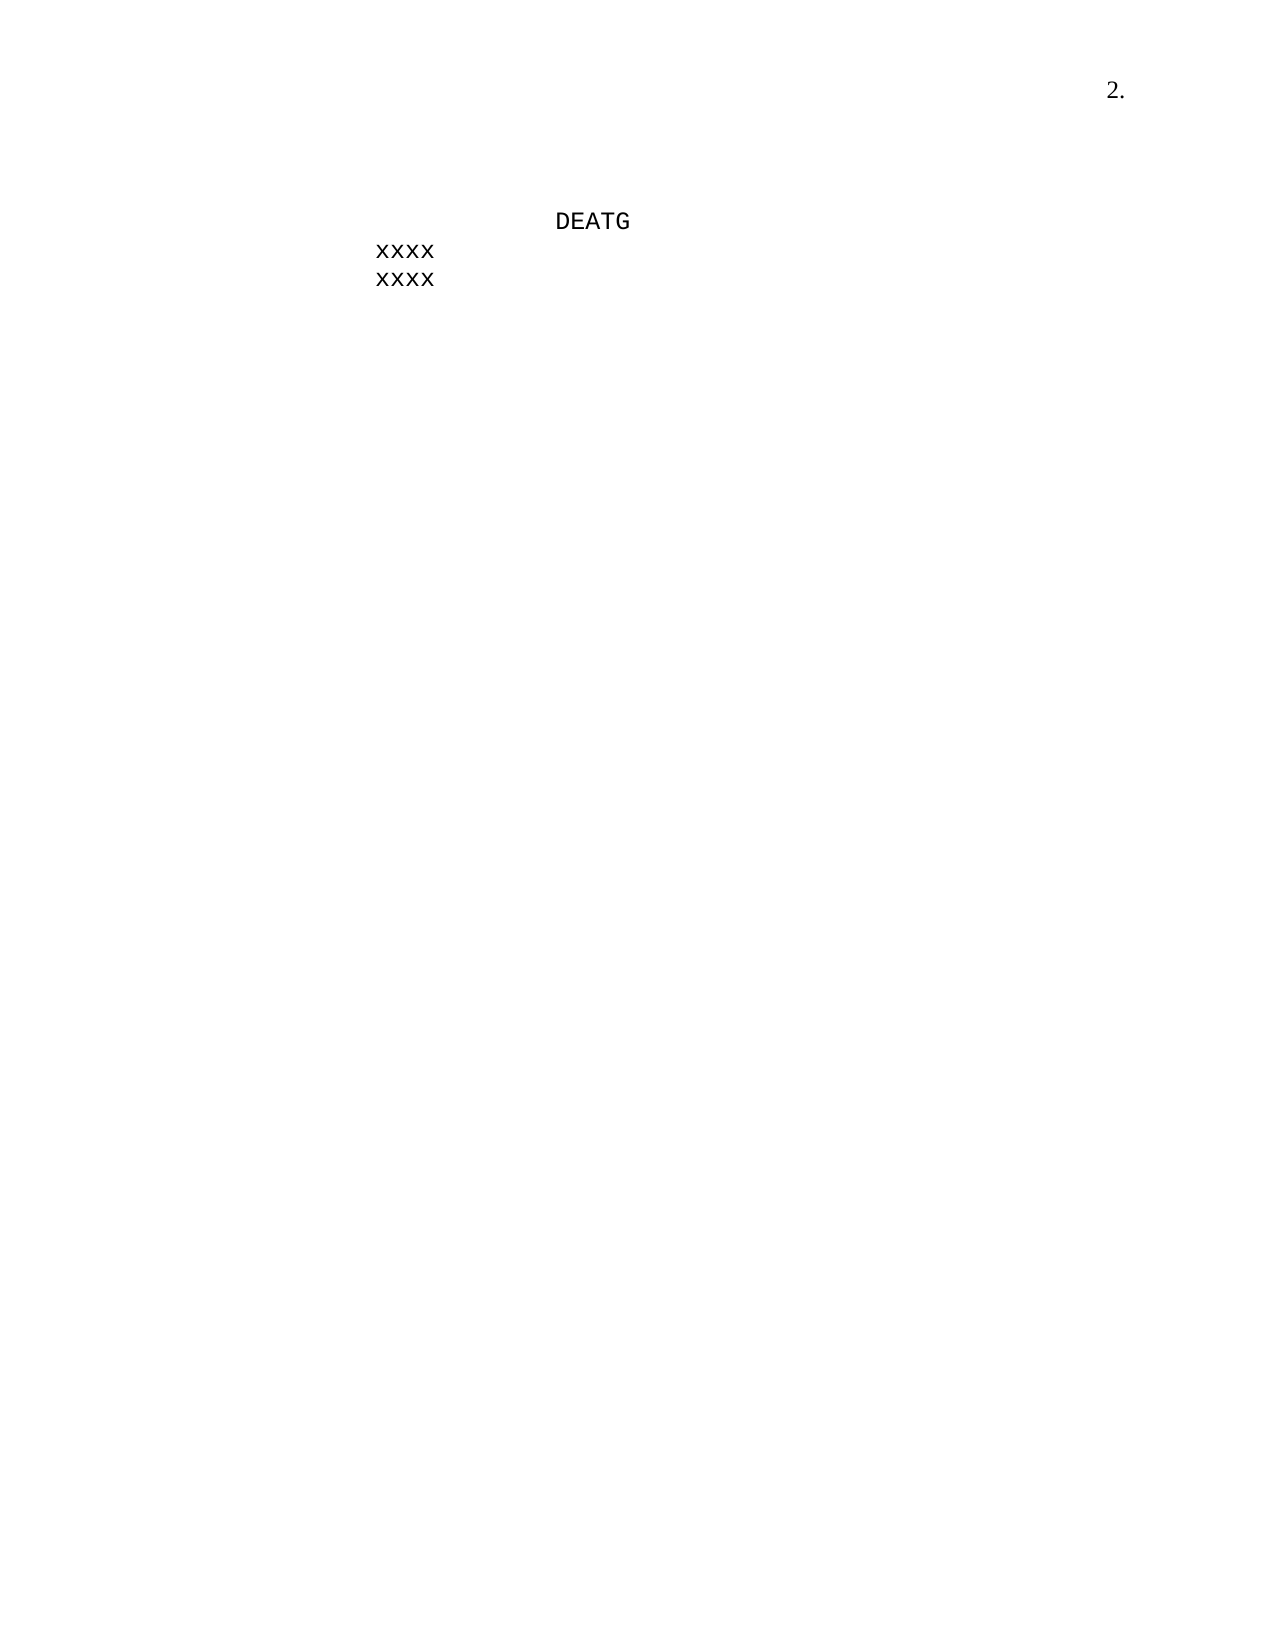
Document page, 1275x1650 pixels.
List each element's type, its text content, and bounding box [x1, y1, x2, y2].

text xxxx [375, 237, 1125, 266]
text DEATG [555, 209, 1125, 237]
text xxxx [375, 266, 1125, 294]
